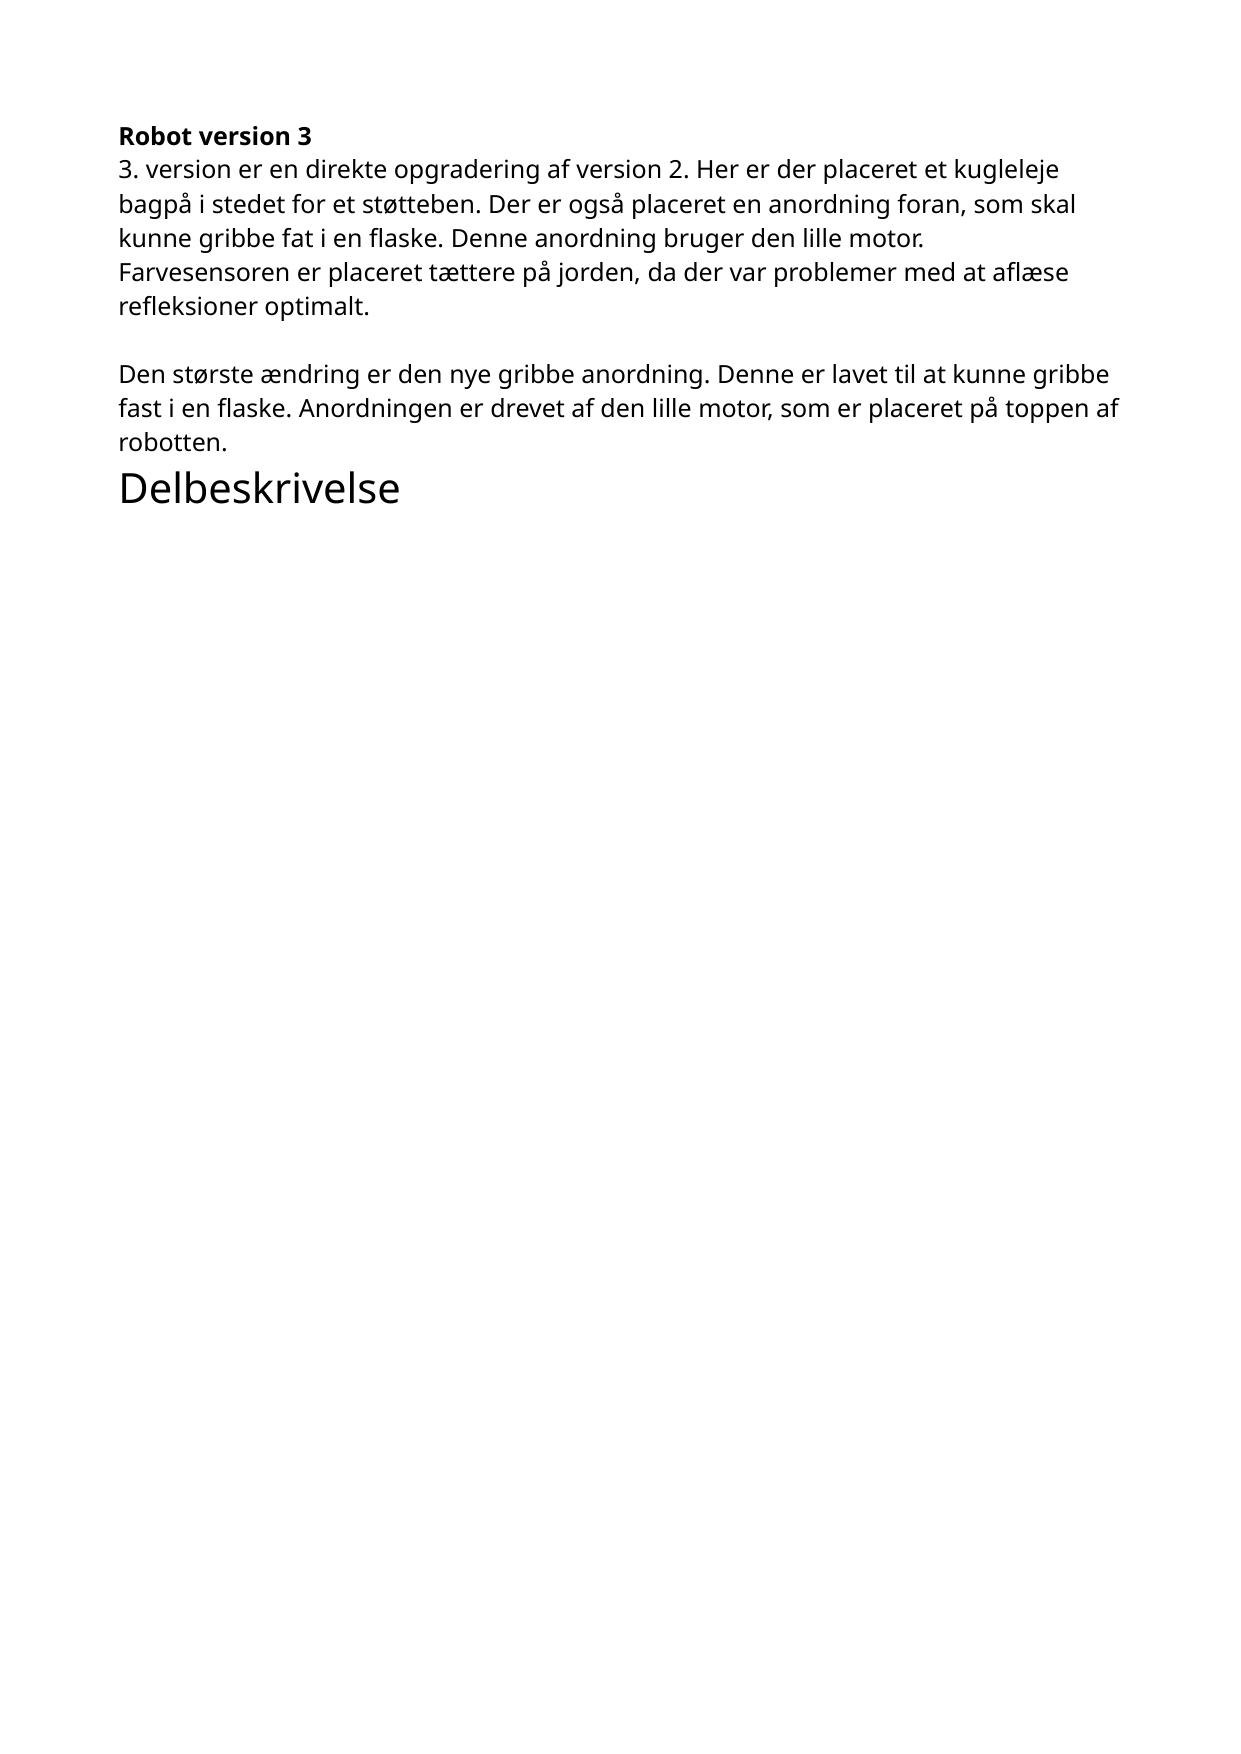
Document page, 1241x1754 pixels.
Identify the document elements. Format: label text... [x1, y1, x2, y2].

text Den største ændring er den nye gribbe anordning. Denne er lavet til at kunne gribbe fast i en flaske. Anordningen er drevet af den lille motor, som er placeret på toppen af robotten. [118, 357, 1122, 459]
text Delbeskrivelse [118, 459, 1122, 572]
text 3. version er en direkte opgradering af version 2. Her er der placeret et kugleleje bagpå i stedet for et støtteben. Der er også placeret en anordning foran, som skal kunne gribbe fat i en flaske. Denne anordning bruger den lille motor. Farvesensoren er placeret tættere på jorden, da der var problemer med at aflæse refleksioner optimalt. [118, 152, 1122, 322]
text Robot version 3 [118, 118, 1122, 152]
